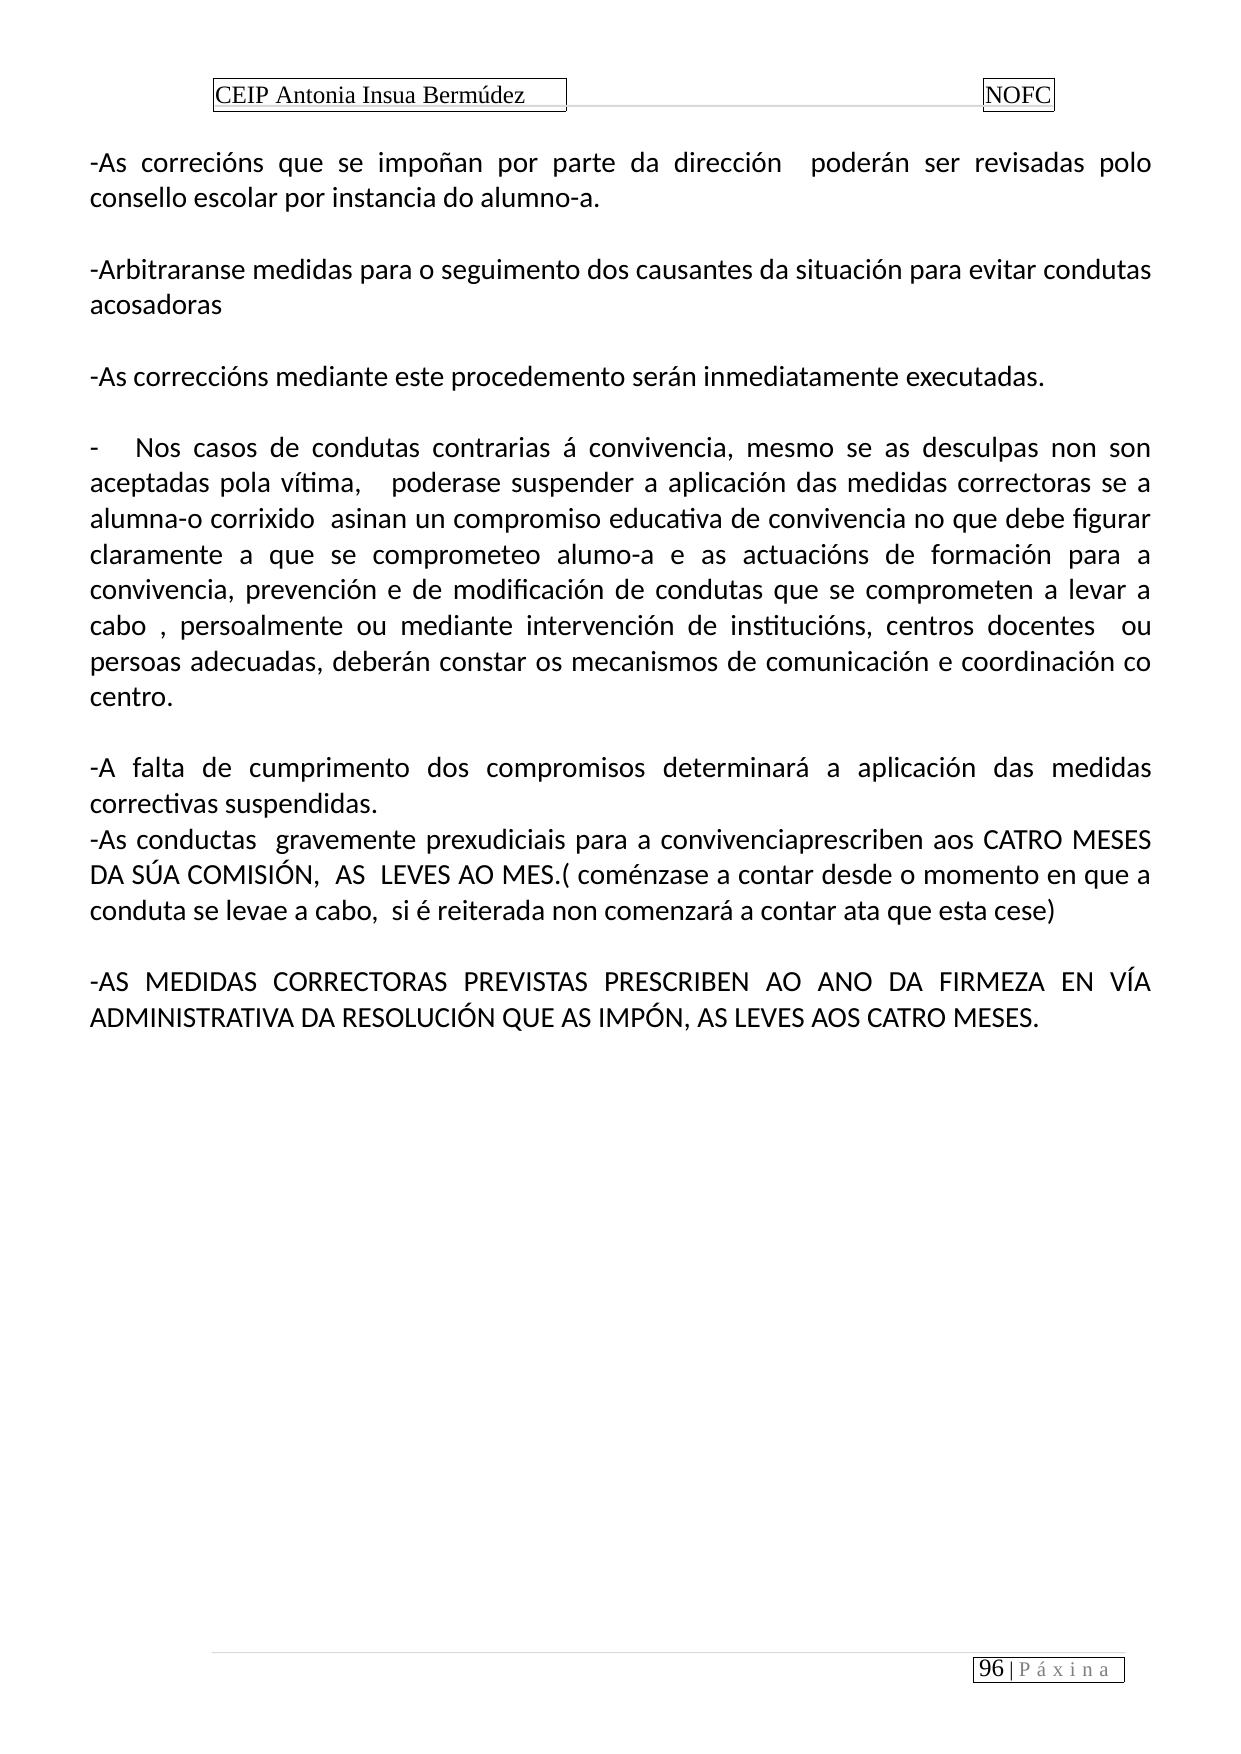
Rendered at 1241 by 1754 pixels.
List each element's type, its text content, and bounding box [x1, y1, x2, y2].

text -AS MEDIDAS CORRECTORAS PREVISTAS PRESCRIBEN AO ANO DA FIRMEZA EN VÍA ADMINISTRATIVA DA RESOLUCIÓN QUE AS IMPÓN, AS LEVES AOS CATRO MESES. [89, 963, 1153, 1034]
text -As correccións mediante este procedemento serán inmediatamente executadas. [89, 358, 1153, 393]
text -As conductas gravemente prexudiciais para a convivenciaprescriben aos CATRO MESES DA SÚA COMISIÓN, AS LEVES AO MES.( coménzase a contar desde o momento en que a conduta se levae a cabo, si é reiterada non comenzará a contar ata que esta cese) [89, 821, 1153, 928]
text -A falta de cumprimento dos compromisos determinará a aplicación das medidas correctivas suspendidas. [89, 749, 1153, 821]
text - Nos casos de condutas contrarias á convivencia, mesmo se as desculpas non son aceptadas pola vítima, poderase suspender a aplicación das medidas correctoras se a alumna-o corrixido asinan un compromiso educativa de convivencia no que debe figurar claramente a que se comprometeo alumo-a e as actuacións de formación para a convivencia, prevención e de modificación de condutas que se comprometen a levar a cabo , persoalmente ou mediante intervención de institucións, centros docentes ou persoas adecuadas, deberán constar os mecanismos de comunicación e coordinación co centro. [89, 429, 1153, 714]
text -As correcións que se impoñan por parte da dirección poderán ser revisadas polo consello escolar por instancia do alumno-a. [89, 144, 1153, 215]
text -Arbitraranse medidas para o seguimento dos causantes da situación para evitar condutas acosadoras [89, 251, 1153, 322]
